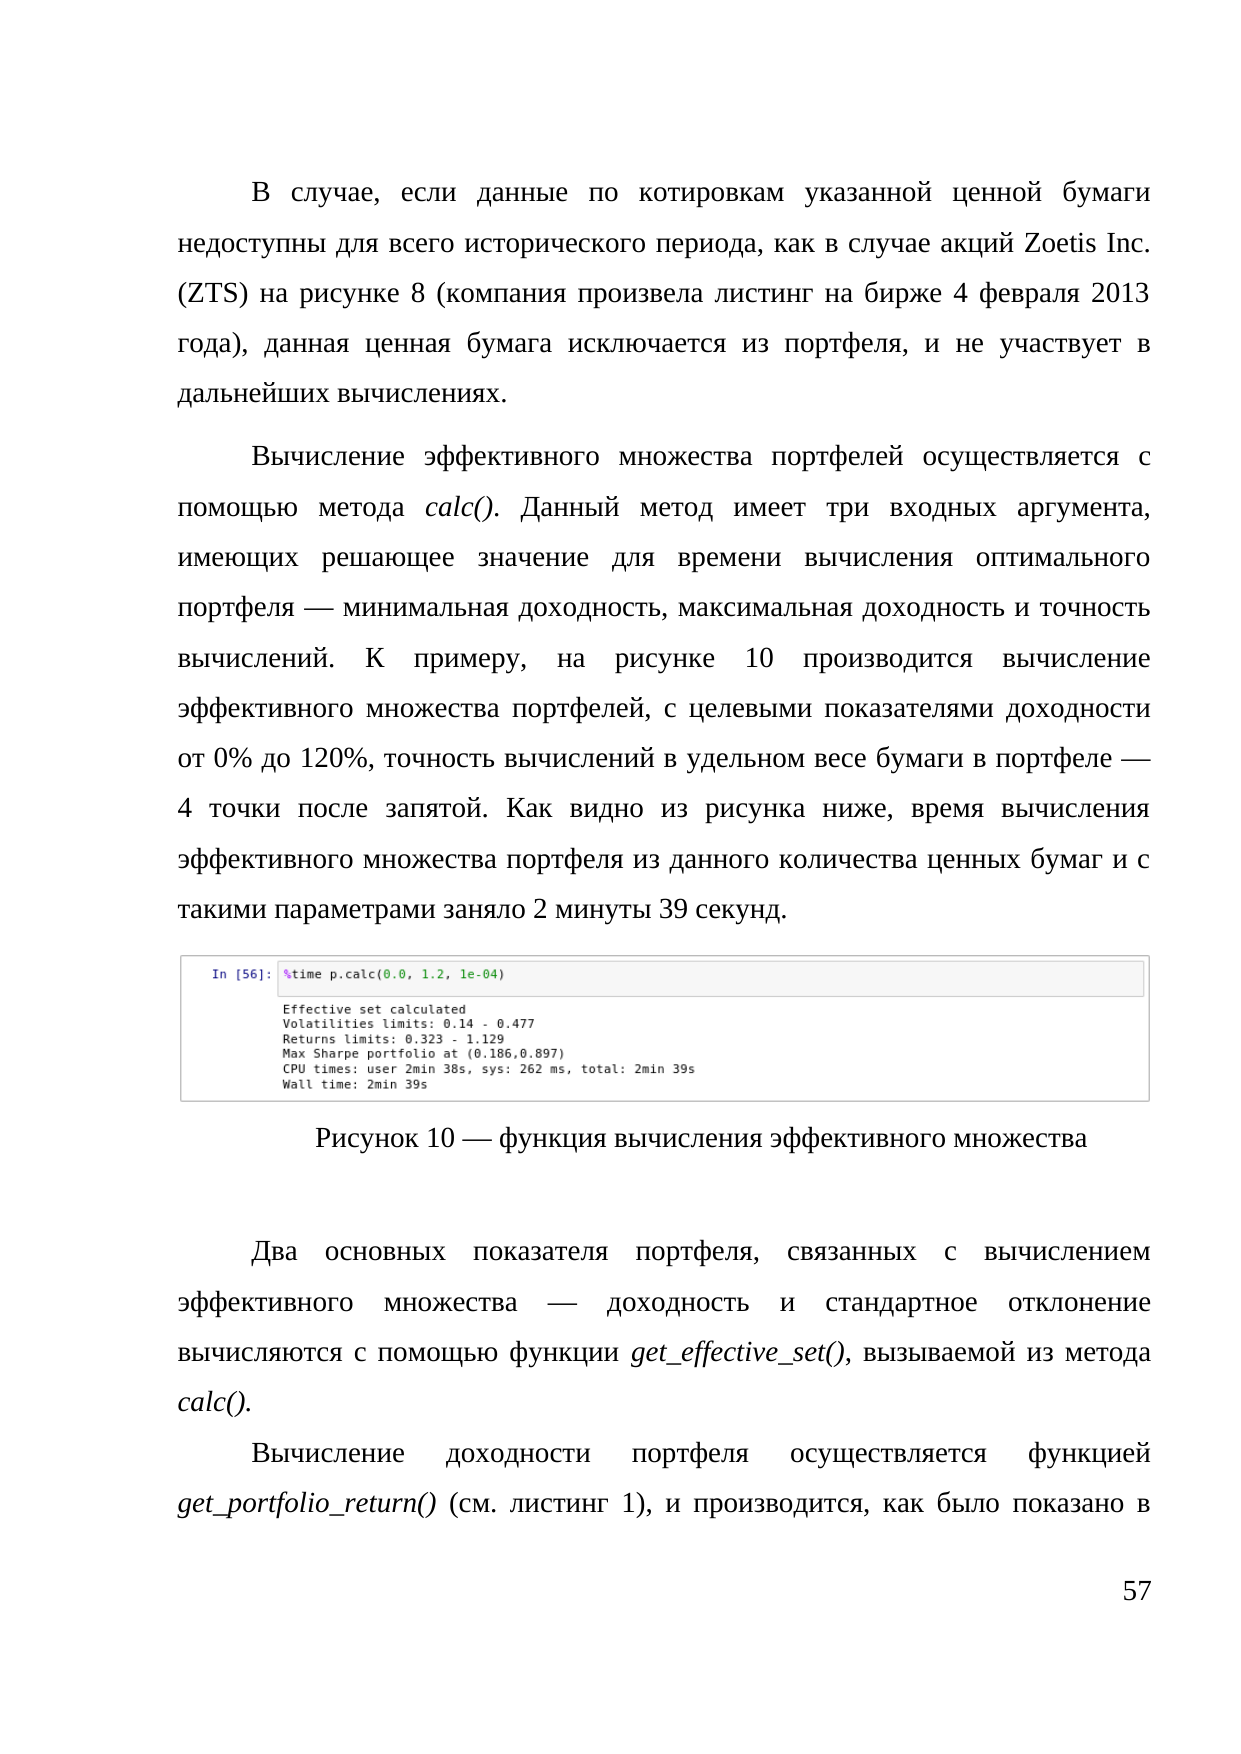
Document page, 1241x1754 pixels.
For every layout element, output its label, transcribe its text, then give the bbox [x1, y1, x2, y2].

text Вычисление доходности портфеля осуществляется функцией get_portfolio_return() (см. листинг 1), и производится, как было показано в [177, 1435, 1152, 1518]
text В случае, если данные по котировкам указанной ценной бумаги недоступны для всего исторического периода, как в случае акций Zoetis Inc. (ZTS) на рисунке 8 (компания произвела листинг на бирже 4 февраля 2013 года), данная ценная бумага исключается из портфеля, и не участвует в дальнейших вычислениях. [177, 174, 1152, 409]
picture [177, 954, 1152, 1104]
text Два основных показателя портфеля, связанных с вычислением эффективного множества — доходность и стандартное отклонение вычисляются с помощью функции get_effective_set(), вызываемой из метода calc(). [177, 1233, 1152, 1418]
text Вычисление эффективного множества портфелей осуществляется с помощью метода calc(). Данный метод имеет три входных аргумента, имеющих решающее значение для времени вычисления оптимального портфеля — минимальная доходность, максимальная доходность и точность вычислений. К примеру, на рисунке 10 производится вычисление эффективного множества портфелей, с целевыми показателями доходности от 0% до 120%, точность вычислений в удельном весе бумаги в портфеле — 4 точки после запятой. Как видно из рисунка ниже, время вычисления эффективного множества портфеля из данного количества ценных бумаг и с такими параметрами заняло 2 минуты 39 секунд. [177, 438, 1152, 925]
text Рисунок 10 — функция вычисления эффективного множества [177, 1104, 1152, 1154]
